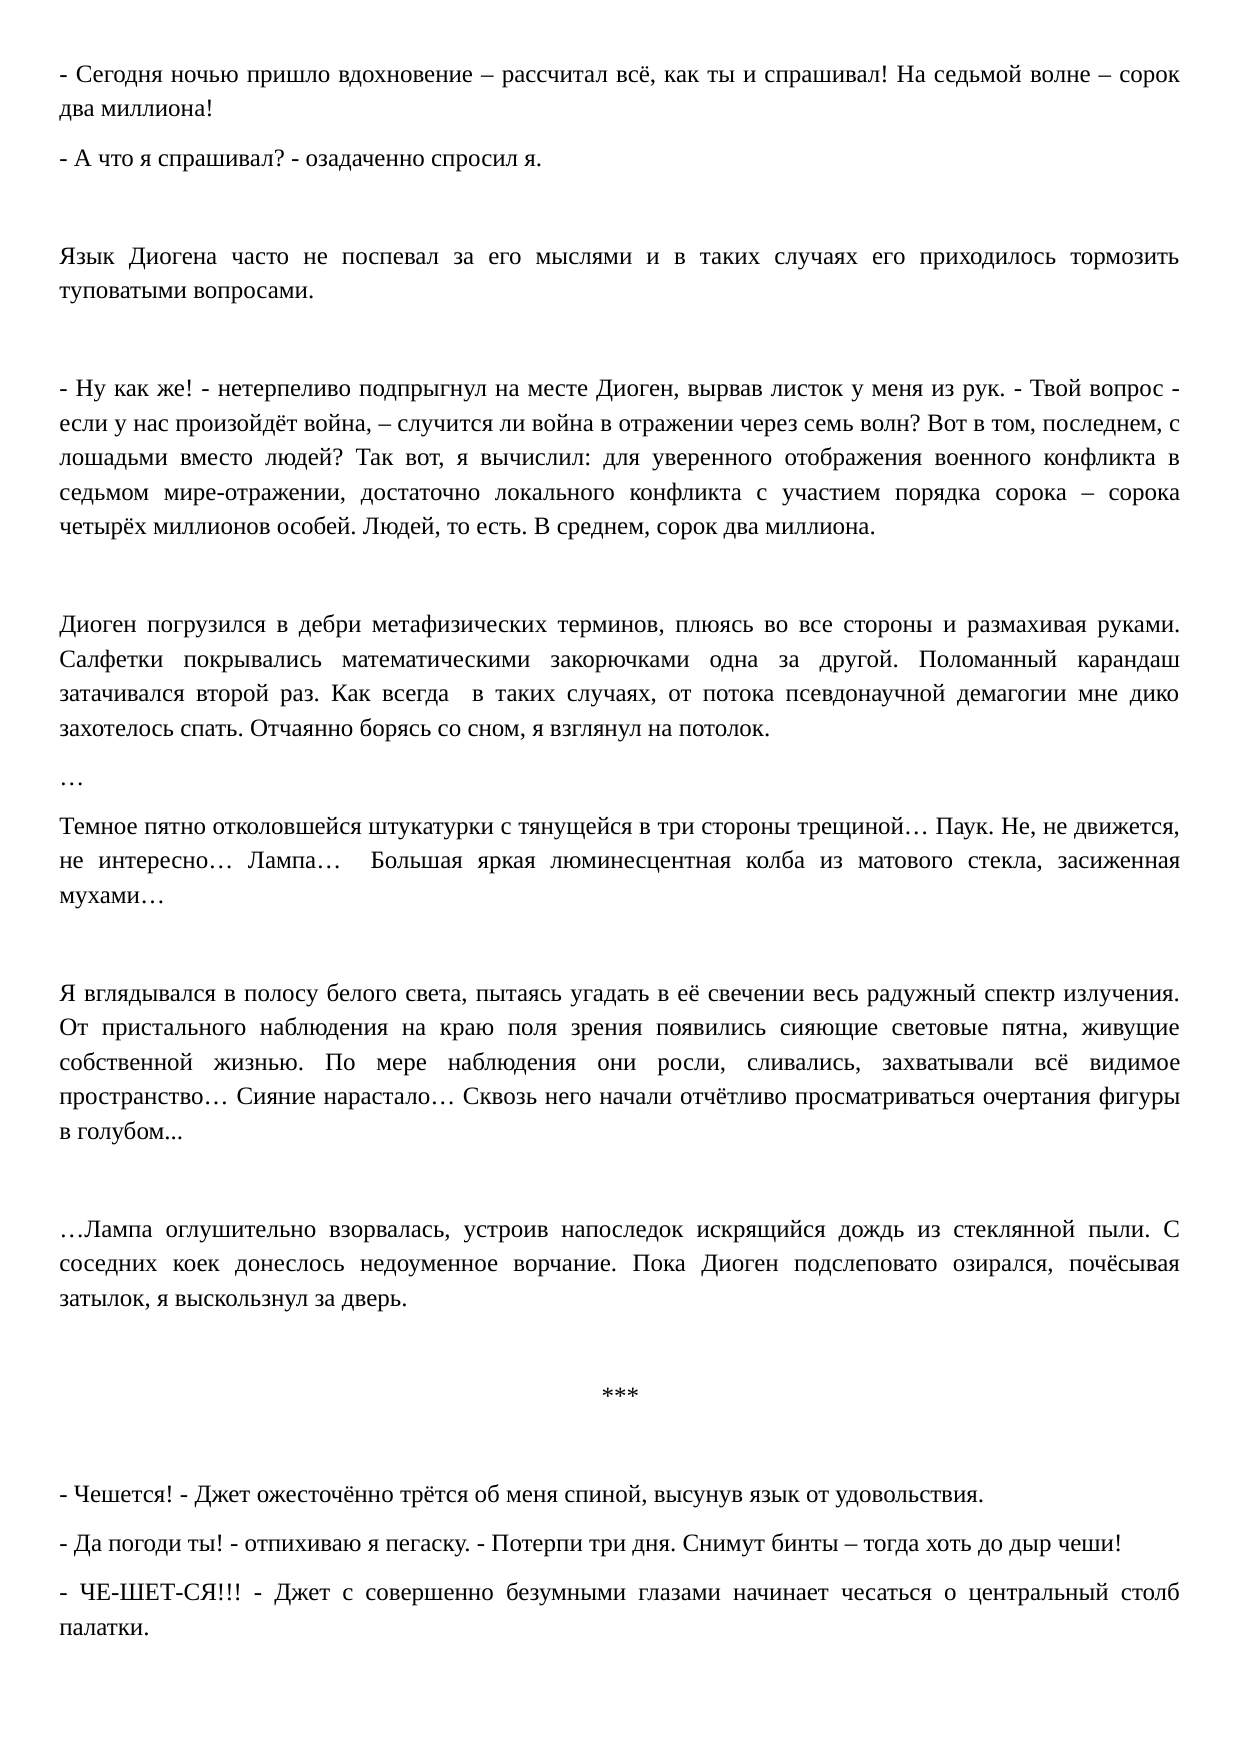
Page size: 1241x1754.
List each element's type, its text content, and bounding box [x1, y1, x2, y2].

text Я вглядывался в полосу белого света, пытаясь угадать в её свечении весь радужный спектр излучения. От пристального наблюдения на краю поля зрения появились сияющие световые пятна, живущие собственной жизнью. По мере наблюдения они росли, сливались, захватывали всё видимое пространство… Сияние нарастало… Сквозь него начали отчётливо просматриваться очертания фигуры в голубом... [59, 978, 1181, 1145]
text - Чешется! - Джет ожесточённо трётся об меня спиной, высунув язык от удовольствия. [59, 1479, 1181, 1508]
text - А что я спрашивал? - озадаченно спросил я. [59, 143, 1181, 171]
text …Лампа оглушительно взорвалась, устроив напоследок искрящийся дождь из стеклянной пыли. С соседних коек донеслось недоуменное ворчание. Пока Диоген подслеповато озирался, почёсывая затылок, я выскользнул за дверь. [59, 1214, 1181, 1312]
text Язык Диогена часто не поспевал за его мыслями и в таких случаях его приходилось тормозить туповатыми вопросами. [59, 241, 1181, 304]
text - Ну как же! - нетерпеливо подпрыгнул на месте Диоген, вырвав листок у меня из рук. - Твой вопрос - если у нас произойдёт война, – случится ли война в отражении через семь волн? Вот в том, последнем, с лошадьми вместо людей? Так вот, я вычислил: для уверенного отображения военного конфликта в седьмом мире-отражении, достаточно локального конфликта с участием порядка сорока – сорока четырёх миллионов особей. Людей, то есть. В среднем, сорок два миллиона. [59, 373, 1181, 540]
text - Сегодня ночью пришло вдохновение – рассчитал всё, как ты и спрашивал! На седьмой волне – сорок два миллиона! [59, 59, 1181, 122]
text - Да погоди ты! - отпихиваю я пегаску. - Потерпи три дня. Снимут бинты – тогда хоть до дыр чеши! [59, 1528, 1181, 1557]
text - ЧЕ-ШЕТ-СЯ!!! - Джет с совершенно безумными глазами начинает чесаться о центральный столб палатки. [59, 1577, 1181, 1641]
text Диоген погрузился в дебри метафизических терминов, плюясь во все стороны и размахивая руками. Салфетки покрывались математическими закорючками одна за другой. Поломанный карандаш затачивался второй раз. Как всегда в таких случаях, от потока псевдонаучной демагогии мне дико захотелось спать. Отчаянно борясь со сном, я взглянул на потолок. [59, 609, 1181, 742]
text … [59, 762, 1181, 791]
text *** [59, 1381, 1181, 1410]
text Темное пятно отколовшейся штукатурки с тянущейся в три стороны трещиной… Паук. Не, не движется, не интересно… Лампа… Большая яркая люминесцентная колба из матового стекла, засиженная мухами… [59, 811, 1181, 909]
